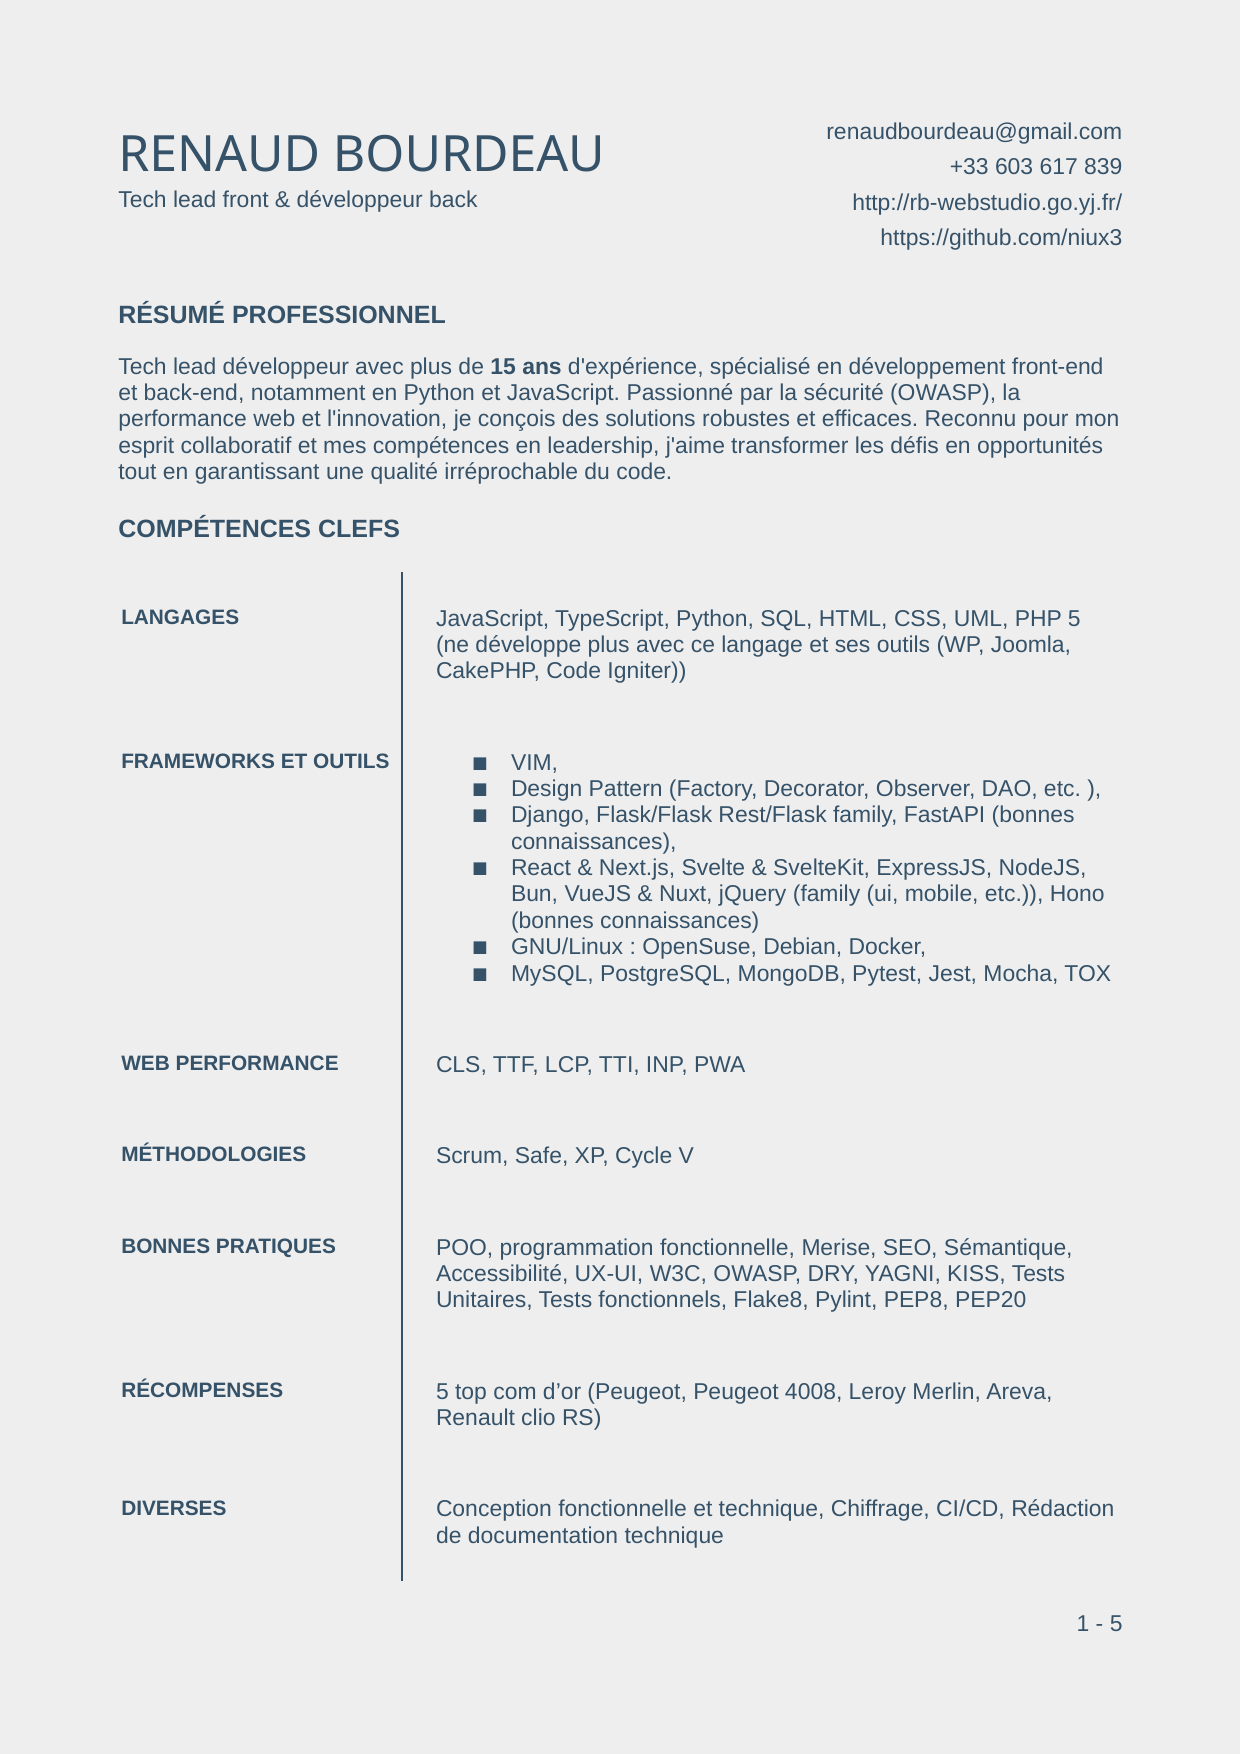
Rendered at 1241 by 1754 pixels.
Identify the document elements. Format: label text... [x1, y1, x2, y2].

table_cell CLS, TTF, LCP, TTI, INP, PWA [403, 1018, 1122, 1110]
table_cell VIM, Design Pattern (Factory, Decorator, Observer, DAO, etc. ), Django, Flask/Flask Rest/Flask family, FastAPI (bonnes connaissances), React & Next.js, Svelte & SvelteKit, ExpressJS, NodeJS, Bun, VueJS & Nuxt, jQuery (family (ui, mobile, etc.)), Hono (bonnes connaissances) GNU/Linux : OpenSuse, Debian, Docker, MySQL, PostgreSQL, MongoDB, Pytest, Jest, Mocha, TOX [403, 716, 1122, 1018]
table_header Langages [118, 572, 401, 716]
table_cell Conception fonctionnelle et technique, Chiffrage, CI/CD, Rédaction de documentation technique [403, 1463, 1122, 1581]
table_cell Frameworks et Outils [118, 716, 401, 1018]
table_cell Diverses [118, 1463, 401, 1581]
table_cell Méthodologies [118, 1110, 401, 1201]
table_cell 5 top com d’or (Peugeot, Peugeot 4008, Leroy Merlin, Areva, Renault clio RS) [403, 1345, 1122, 1463]
table_cell Bonnes pratiques [118, 1201, 401, 1345]
table_cell POO, programmation fonctionnelle, Merise, SEO, Sémantique, Accessibilité, UX-UI, W3C, OWASP, DRY, YAGNI, KISS, Tests Unitaires, Tests fonctionnels, Flake8, Pylint, PEP8, PEP20 [403, 1201, 1122, 1345]
table_header renaudbourdeau@gmail.com +33 603 617 839 http://rb-webstudio.go.yj.fr/ https://github.com/niux3 [733, 118, 1122, 259]
table_cell Web Performance [118, 1018, 401, 1110]
table_header JavaScript, TypeScript, Python, SQL, HTML, CSS, UML, PHP 5 (ne développe plus avec ce langage et ses outils (WP, Joomla, CakePHP, Code Igniter)) [403, 572, 1122, 716]
table_header RENAUD BOURDEAU Tech lead front & développeur back [118, 118, 733, 259]
text Compétences clefs [118, 514, 1122, 543]
table_cell Scrum, Safe, XP, Cycle V [403, 1110, 1122, 1201]
table_cell récompenses [118, 1345, 401, 1463]
text Tech lead développeur avec plus de 15 ans d'expérience, spécialisé en développement front-end et back-end, notamment en Python et JavaScript. Passionné par la sécurité (OWASP), la performance web et l'innovation, je conçois des solutions robustes et efficaces. Reconnu pour mon esprit collaboratif et mes compétences en leadership, j'aime transformer les défis en opportunités tout en garantissant une qualité irréprochable du code. [118, 353, 1122, 484]
text Résumé professionnel [118, 300, 1122, 329]
